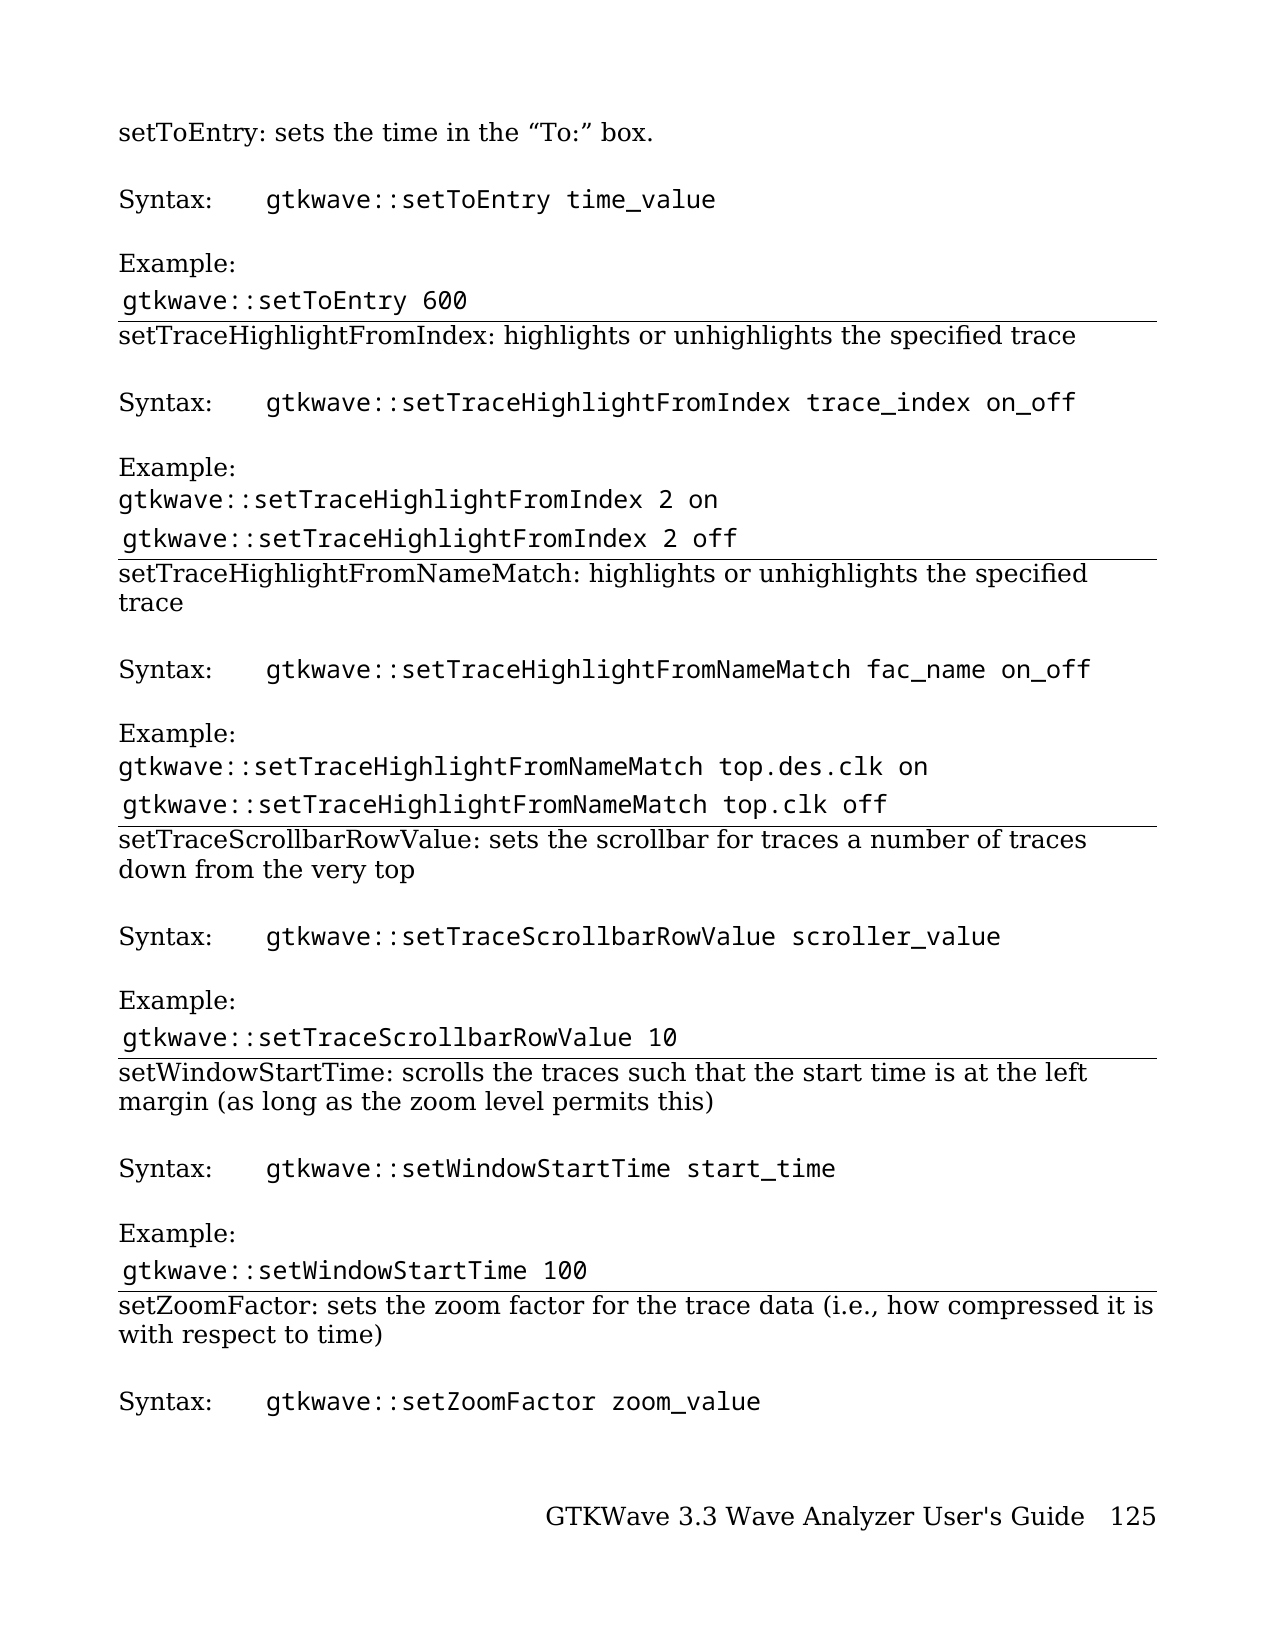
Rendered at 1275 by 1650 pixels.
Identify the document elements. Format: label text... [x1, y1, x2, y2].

text gtkwave::setToEntry 600 [118, 279, 1157, 321]
text Example: [118, 453, 1157, 482]
text gtkwave::setTraceScrollbarRowValue 10 [118, 1015, 1157, 1058]
text Syntax: gtkwave::setToEntry time_value [118, 181, 1157, 215]
text Syntax: gtkwave::setTraceHighlightFromNameMatch fac_name on_off [118, 651, 1157, 686]
text gtkwave::setWindowStartTime 100 [118, 1248, 1157, 1291]
text gtkwave::setTraceHighlightFromIndex 2 on [118, 482, 1157, 516]
text Syntax: gtkwave::setWindowStartTime start_time [118, 1151, 1157, 1185]
text setToEntry: sets the time in the “To:” box. [118, 118, 1157, 147]
text gtkwave::setTraceHighlightFromNameMatch top.clk off [118, 783, 1157, 826]
text setZoomFactor: sets the zoom factor for the trace data (i.e., how compressed it is with respect to time) [118, 1292, 1157, 1349]
text Example: [118, 986, 1157, 1015]
text setTraceHighlightFromNameMatch: highlights or unhighlights the specified trace [118, 560, 1157, 617]
text Syntax: gtkwave::setZoomFactor zoom_value [118, 1383, 1157, 1417]
text setWindowStartTime: scrolls the traces such that the start time is at the left margin (as long as the zoom level permits this) [118, 1059, 1157, 1117]
text gtkwave::setTraceHighlightFromIndex 2 off [118, 516, 1157, 559]
text gtkwave::setTraceHighlightFromNameMatch top.des.clk on [118, 749, 1157, 783]
text Syntax: gtkwave::setTraceHighlightFromIndex trace_index on_off [118, 385, 1157, 419]
text Example: [118, 719, 1157, 749]
text Example: [118, 1219, 1157, 1248]
text Example: [118, 249, 1157, 279]
text setTraceHighlightFromIndex: highlights or unhighlights the specified trace [118, 322, 1157, 351]
text setTraceScrollbarRowValue: sets the scrollbar for traces a number of traces down from the very top [118, 827, 1157, 884]
text Syntax: gtkwave::setTraceScrollbarRowValue scroller_value [118, 918, 1157, 952]
